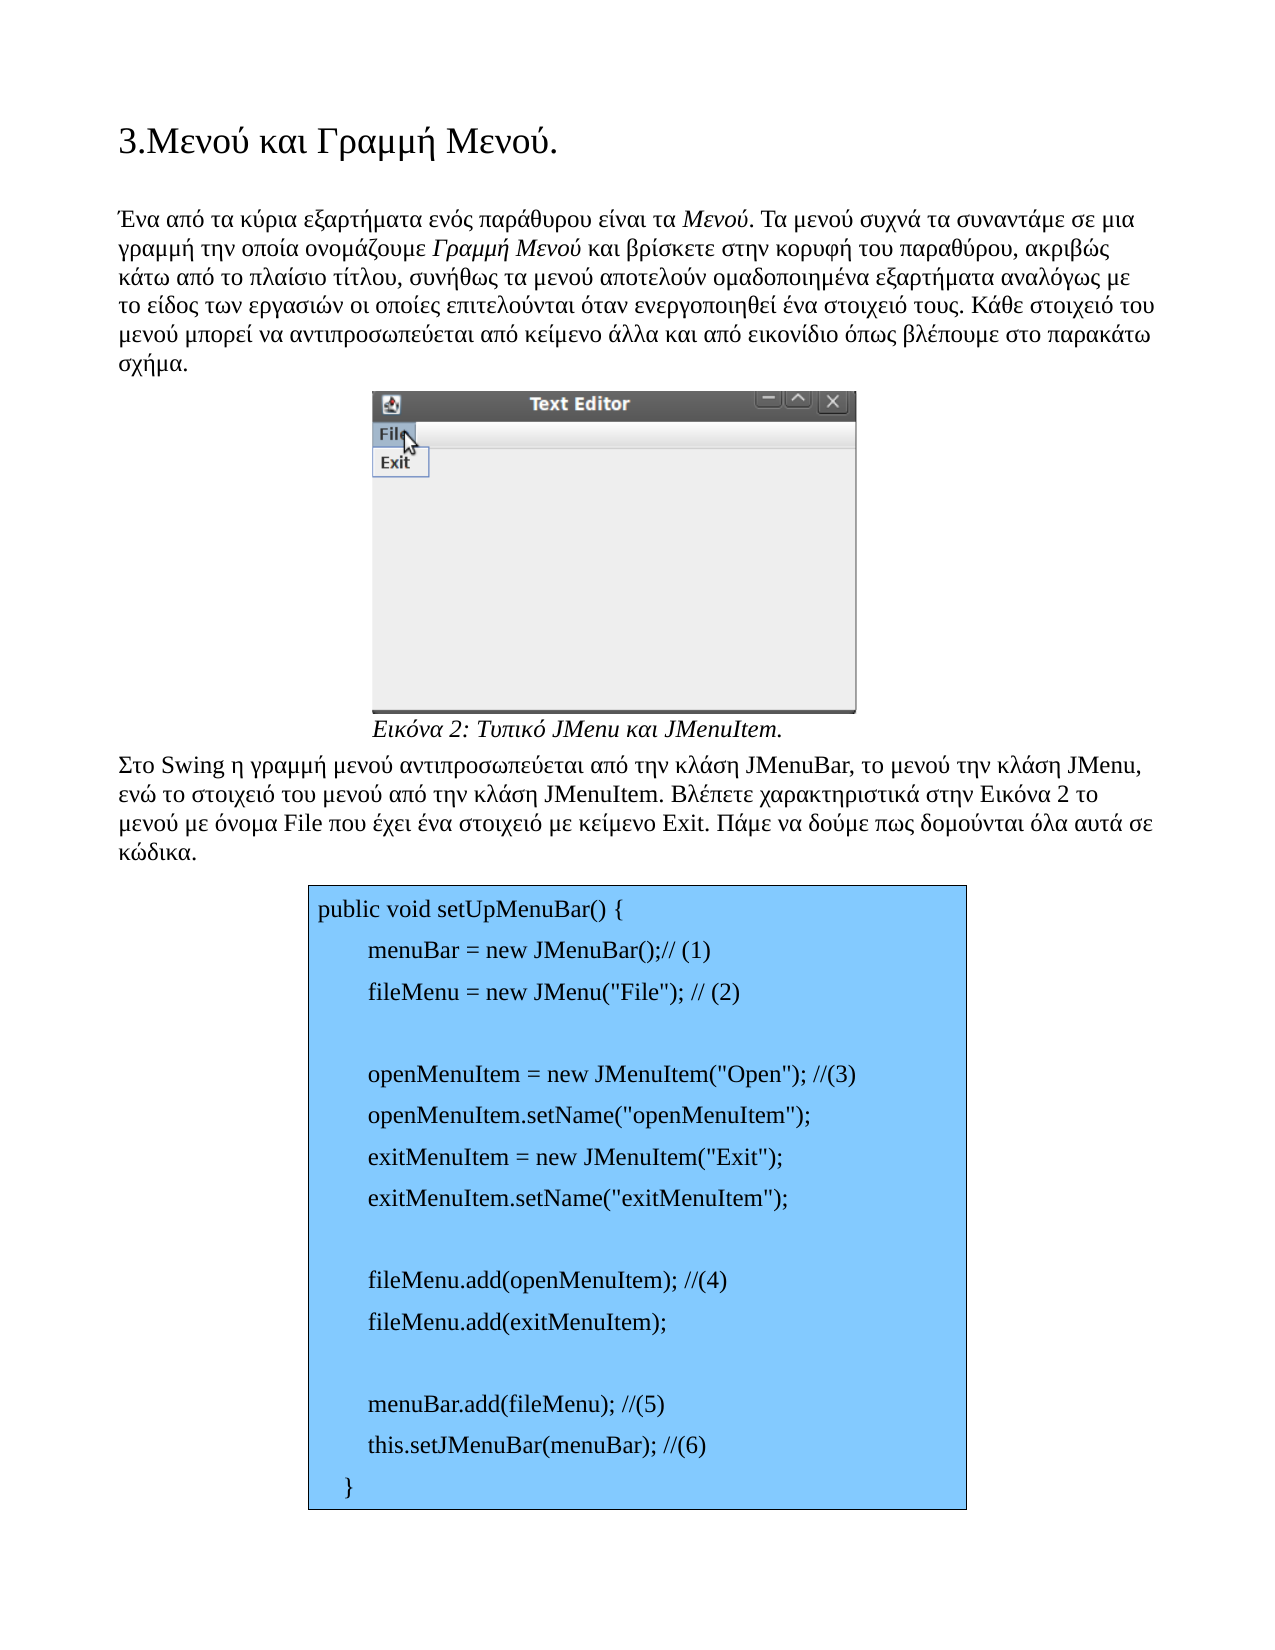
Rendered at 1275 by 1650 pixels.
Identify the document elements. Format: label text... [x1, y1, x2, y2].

text exitMenuItem.setName("exitMenuItem"); [318, 1183, 957, 1212]
text this.setJMenuBar(menuBar); //(6) [318, 1431, 957, 1459]
text openMenuItem.setName("openMenuItem"); [318, 1101, 957, 1129]
text menuBar.add(fileMenu); //(5) [318, 1389, 957, 1418]
text } [318, 1472, 957, 1501]
text menuBar = new JMenuBar();// (1) [318, 936, 957, 964]
text exitMenuItem = new JMenuItem("Exit"); [318, 1142, 957, 1171]
text Ένα από τα κύρια εξαρτήματα ενός παράθυρου είναι τα Μενού. Τα μενού συχνά τα συναντάμε σε μια γραμμή την οποία ονομάζουμε Γραμμή Μενού και βρίσκετε στην κορυφή του παραθύρου, ακριβώς κάτω από το πλαίσιο τίτλου, συνήθως τα μενού αποτελούν ομαδοποιημένα εξαρτήματα αναλόγως με το είδος των εργασιών οι οποίες επιτελούνται όταν ενεργοποιηθεί ένα στοιχειό τους. Κάθε στοιχειό του μενού μπορεί να αντιπροσωπεύεται από κείμενο άλλα και από εικονίδιο όπως βλέπουμε στο παρακάτω σχήμα. [118, 204, 1157, 377]
text Εικόνα 2: Τυπικό JMenu και JMenuItem. [372, 714, 856, 743]
picture [372, 391, 857, 714]
text fileMenu.add(exitMenuItem); [318, 1307, 957, 1336]
text openMenuItem = new JMenuItem("Open"); //(3) [318, 1059, 957, 1088]
text 3.Μενού και Γραμμή Μενού. [118, 118, 1157, 161]
text public void setUpMenuBar() { [318, 894, 957, 923]
text fileMenu.add(openMenuItem); //(4) [318, 1266, 957, 1294]
text Στο Swing η γραμμή μενού αντιπροσωπεύεται από την κλάση JMenuBar, το μενού την κλάση JMenu, ενώ το στοιχειό του μενού από την κλάση JMenuItem. Βλέπετε χαρακτηριστικά στην Εικόνα 2 το μενού με όνομα File που έχει ένα στοιχειό με κείμενο Exit. Πάμε να δούμε πως δομούνται όλα αυτά σε κώδικα. [118, 751, 1157, 866]
text fileMenu = new JMenu("File"); // (2) [318, 977, 957, 1006]
